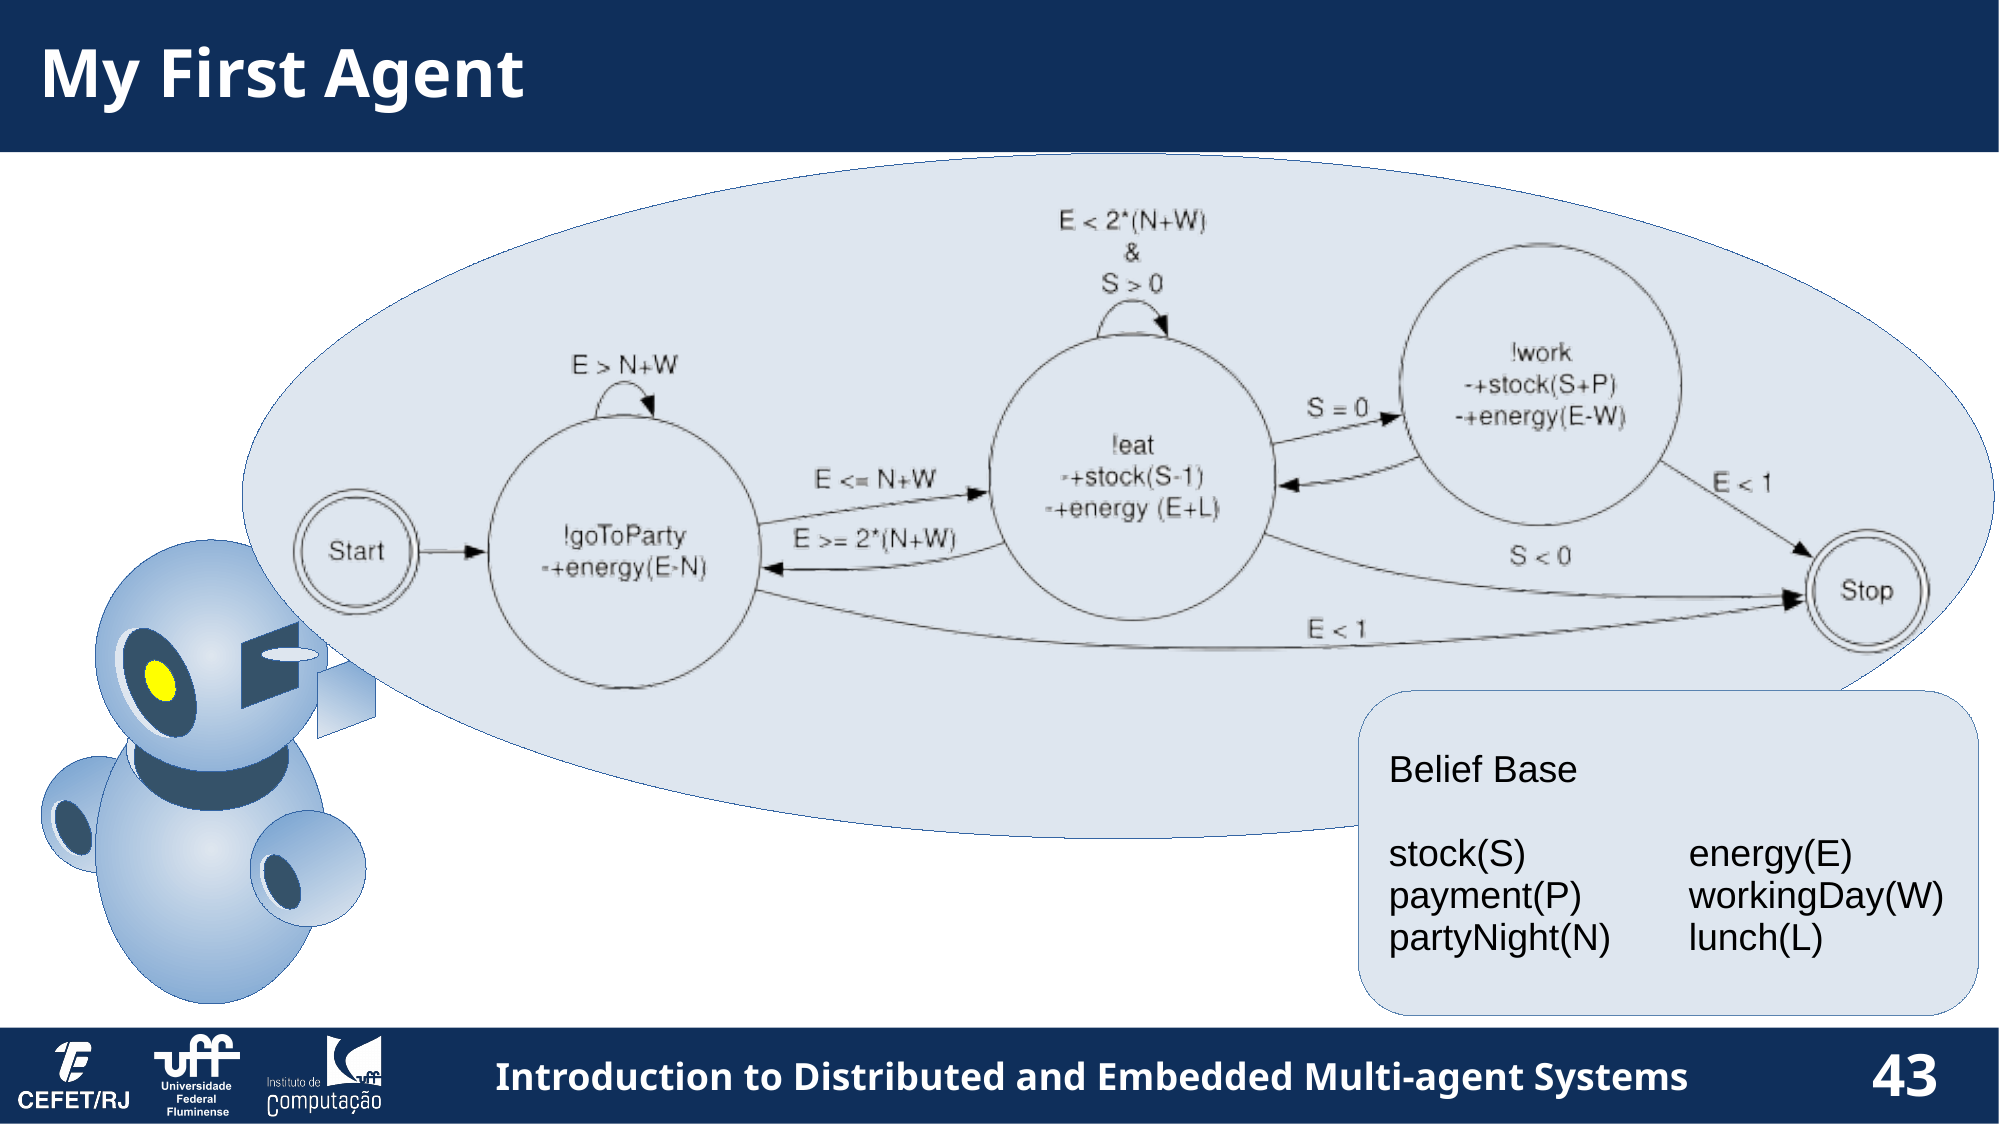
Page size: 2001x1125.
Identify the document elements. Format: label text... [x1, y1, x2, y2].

text_box My First Agent [25, 23, 1999, 119]
picture [153, 1033, 241, 1121]
text_box [1941, 378, 1995, 614]
text_box Belief Base stock(S) energy(E) payment(P) workingDay(W) partyNight(N) lunch(L) [1358, 693, 1979, 1016]
picture [265, 1033, 383, 1117]
picture [287, 197, 1941, 698]
text_box [691, 153, 1546, 197]
text_box [410, 698, 1384, 839]
picture [18, 1021, 129, 1125]
text_box [41, 387, 376, 1004]
